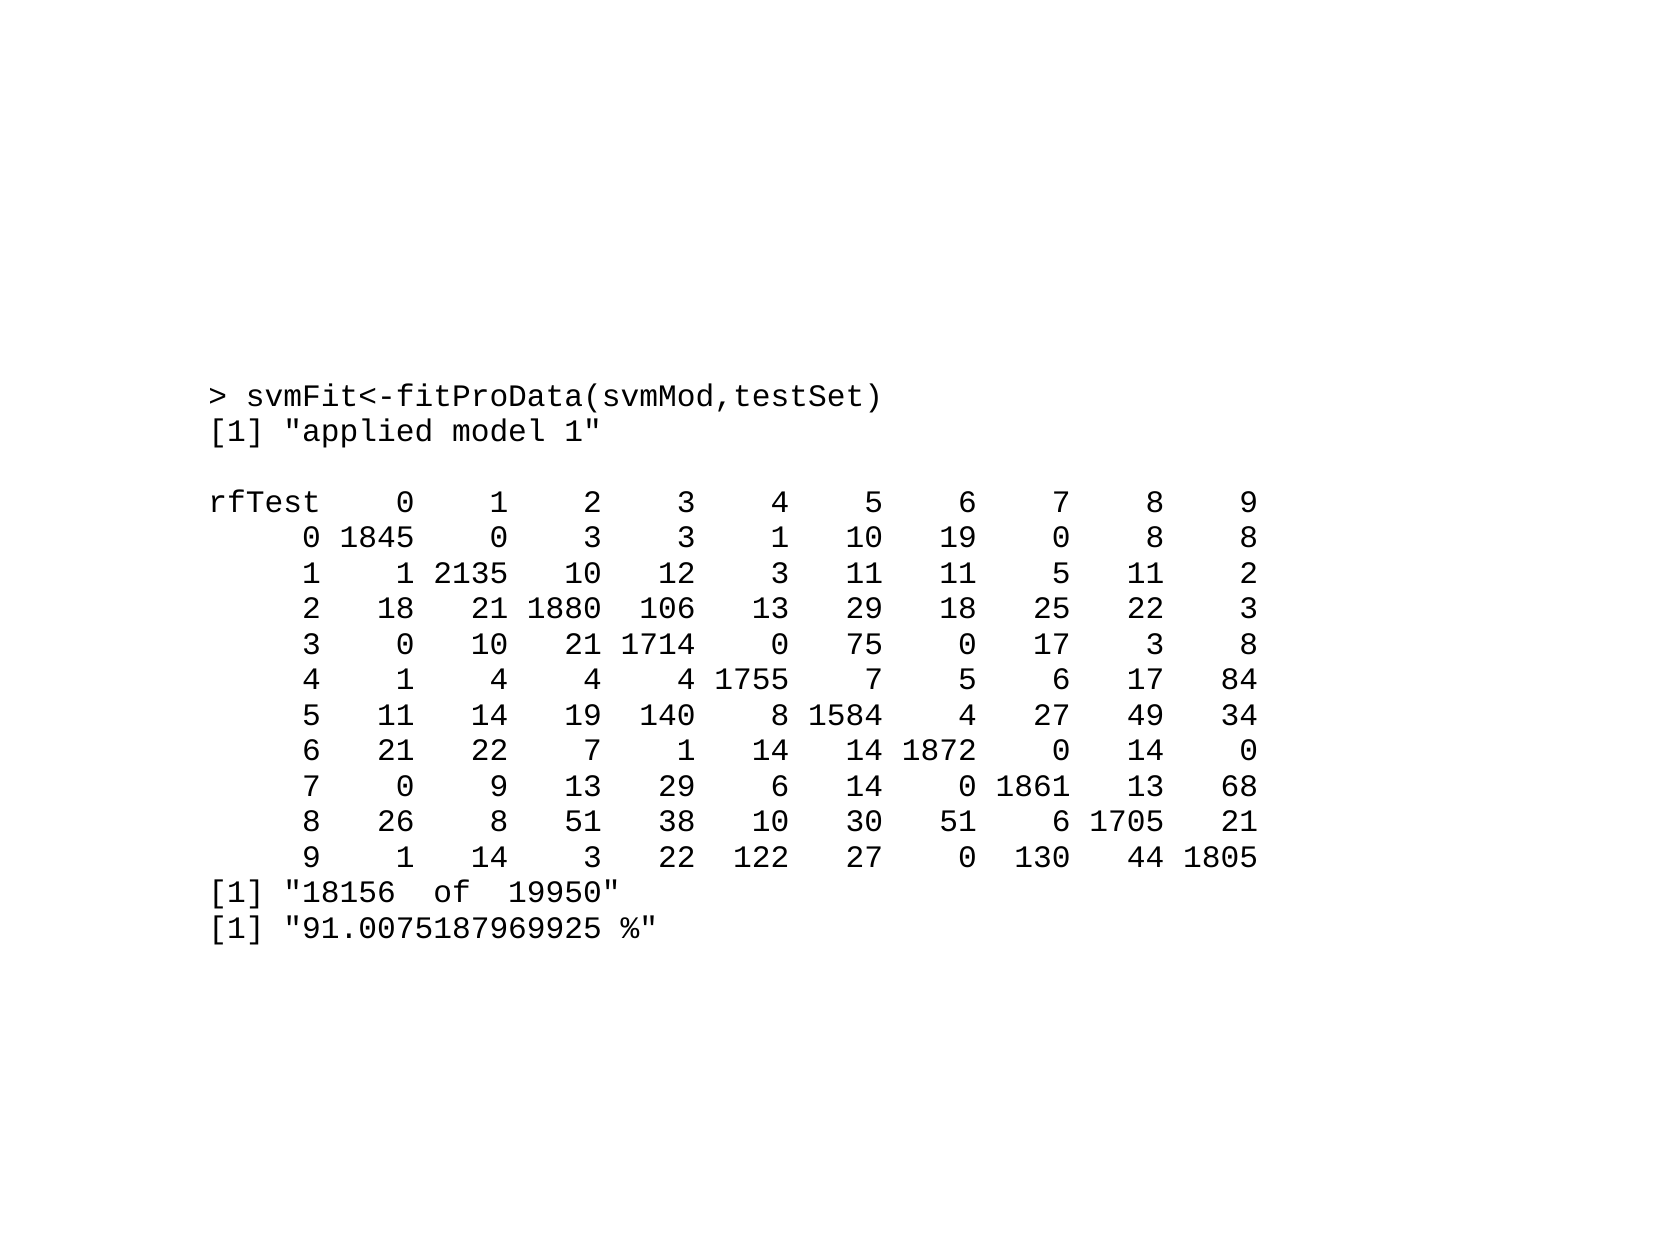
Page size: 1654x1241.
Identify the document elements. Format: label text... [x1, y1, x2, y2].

text_box > svmFit<-fitProData(svmMod,testSet) [1] "applied model 1" rfTest 0 1 2 3 4 5 6 7 8 9 0 1845 0 3 3 1 10 19 0 8 8 1 1 2135 10 12 3 11 11 5 11 2 2 18 21 1880 106 13 29 18 25 22 3 3 0 10 21 1714 0 75 0 17 3 8 4 1 4 4 4 1755 7 5 6 17 84 5 11 14 19 140 8 1584 4 27 49 34 6 21 22 7 1 14 14 1872 0 14 0 7 0 9 13 29 6 14 0 1861 13 68 8 26 8 51 38 10 30 51 6 1705 21 9 1 14 3 22 122 27 0 130 44 1805 [1] "18156 of 19950" [1] "91.0075187969925 %" [193, 372, 1336, 961]
